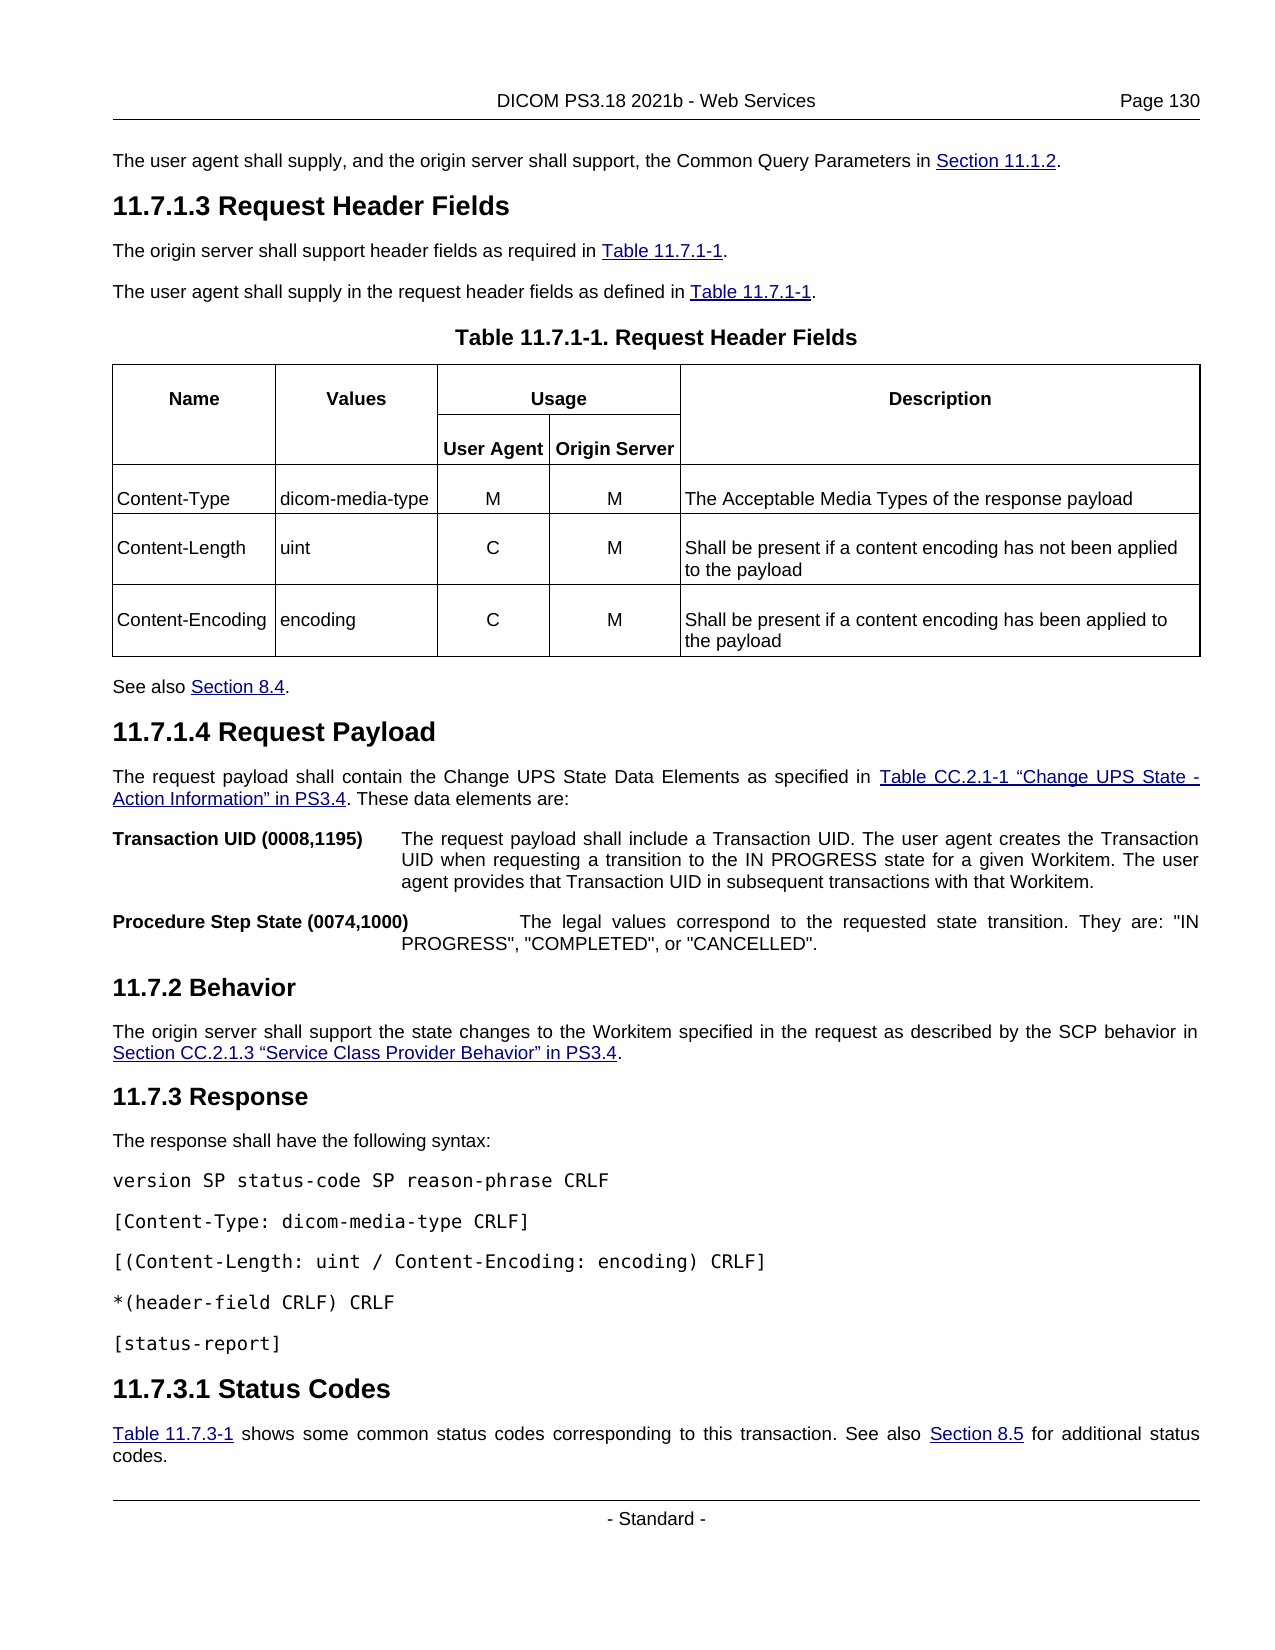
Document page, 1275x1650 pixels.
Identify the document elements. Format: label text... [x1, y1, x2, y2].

text 11.7.3.1 Status Codes [112, 1373, 1200, 1404]
text Table 11.7.1-1. Request Header Fields [112, 325, 1200, 351]
text See also Section 8.4. [112, 675, 1200, 697]
table_cell C [438, 585, 549, 656]
table_cell M [438, 465, 549, 513]
text Transaction UID (0008,1195) The request payload shall include a Transaction UID. The user agent creates the Transaction UID when requesting a transition to the IN PROGRESS state for a given Workitem. The user agent provides that Transaction UID in subsequent transactions with that Workitem. [112, 828, 1200, 892]
table_header Name [113, 365, 275, 463]
table_cell Content-Length [113, 514, 275, 584]
table_cell M [550, 514, 680, 584]
table_cell M [550, 585, 680, 656]
text version SP status-code SP reason-phrase CRLF [112, 1170, 1200, 1192]
text [(Content-Length: uint / Content-Encoding: encoding) CRLF] [112, 1251, 1200, 1273]
table_cell uint [276, 514, 437, 584]
text The user agent shall supply in the request header fields as defined in Table 11.7.1-1. [112, 281, 1200, 302]
table_cell dicom-media-type [276, 465, 437, 513]
table_cell encoding [276, 585, 437, 656]
text The user agent shall supply, and the origin server shall support, the Common Query Parameters in Section 11.1.2. [112, 150, 1200, 172]
text 11.7.2 Behavior [112, 973, 1200, 1002]
text 11.7.3 Response [112, 1082, 1200, 1111]
text 11.7.1.3 Request Header Fields [112, 190, 1200, 222]
table_cell C [438, 514, 549, 584]
text The origin server shall support header fields as required in Table 11.7.1-1. [112, 240, 1200, 262]
table_cell Content-Encoding [113, 585, 275, 656]
table_header Usage [438, 365, 680, 414]
table_cell M [550, 465, 680, 513]
table_cell The Acceptable Media Types of the response payload [681, 465, 1199, 513]
table_cell Shall be present if a content encoding has not been applied to the payload [681, 514, 1199, 584]
table_cell Origin Server [550, 415, 680, 463]
text Table 11.7.3-1 shows some common status codes corresponding to this transaction. See also Section 8.5 for additional status codes. [112, 1423, 1200, 1466]
text [Content-Type: dicom-media-type CRLF] [112, 1211, 1200, 1233]
text The origin server shall support the state changes to the Workitem specified in the request as described by the SCP behavior in Section CC.2.1.3 “Service Class Provider Behavior” in PS3.4. [112, 1020, 1200, 1063]
table_cell Shall be present if a content encoding has been applied to the payload [681, 585, 1199, 656]
table_cell Content-Type [113, 465, 275, 513]
text *(header-field CRLF) CRLF [112, 1292, 1200, 1314]
text Procedure Step State (0074,1000) The legal values correspond to the requested state transition. They are: "IN PROGRESS", "COMPLETED", or "CANCELLED". [112, 911, 1200, 954]
table_cell User Agent [438, 415, 549, 463]
text 11.7.1.4 Request Payload [112, 716, 1200, 747]
table_header Description [681, 365, 1199, 463]
text The request payload shall contain the Change UPS State Data Elements as specified in Table CC.2.1-1 “Change UPS State - Action Information” in PS3.4. These data elements are: [112, 766, 1200, 809]
text [status-report] [112, 1333, 1200, 1354]
table_header Values [276, 365, 437, 463]
text The response shall have the following syntax: [112, 1130, 1200, 1151]
